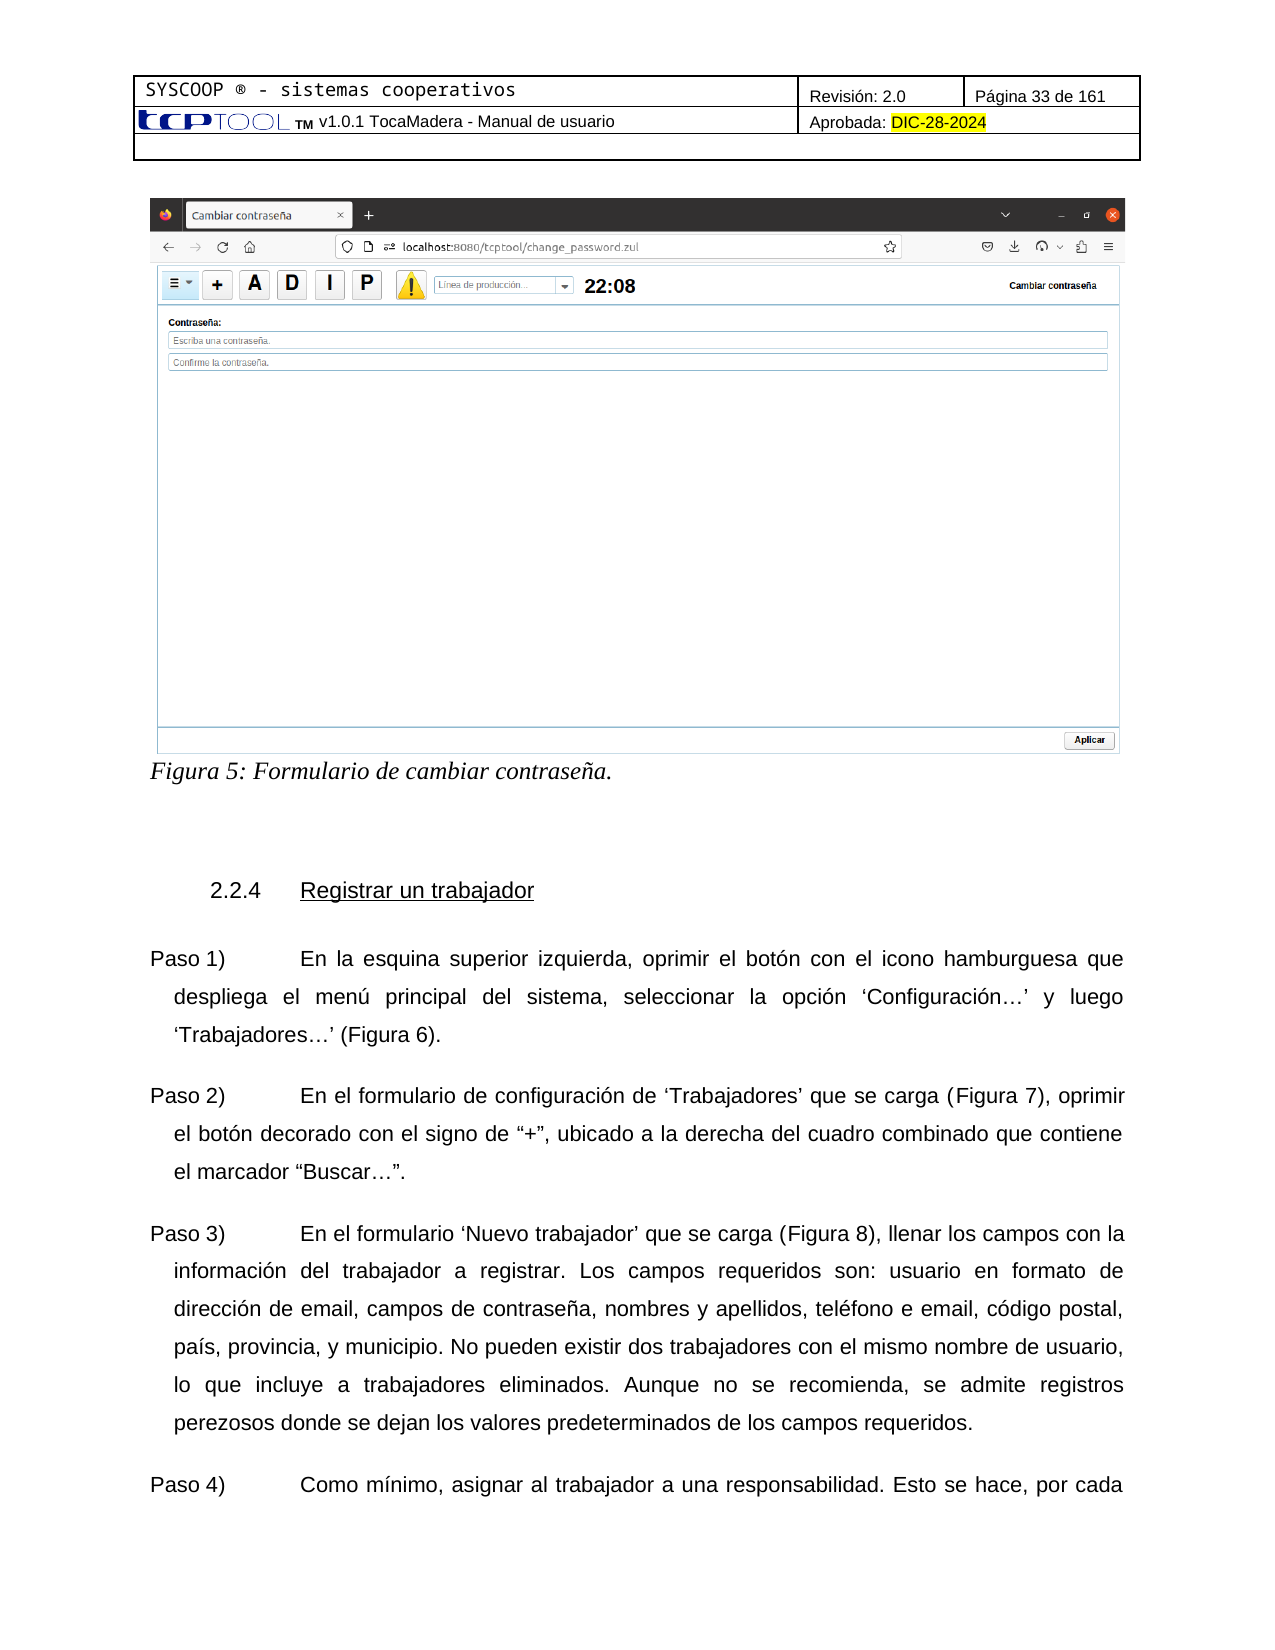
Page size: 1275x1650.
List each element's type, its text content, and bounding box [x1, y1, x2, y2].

picture [138, 110, 290, 130]
list En el formulario ‘Nuevo trabajador’ que se carga (Figura 8), llenar los campos con la información del trabajador a registrar. Los campos requeridos son: usuario en formato de dirección de email, campos de contraseña, nombres y apellidos, teléfono e email, código postal, país, provincia, y municipio. No pueden existir dos trabajadores con el mismo nombre de usuario, lo que incluye a trabajadores eliminados. Aunque no se recomienda, se admite registros perezosos donde se dejan los valores predeterminados de los campos requeridos. [150, 1221, 1125, 1435]
list Como mínimo, asignar al trabajador a una responsabilidad. Esto se hace, por cada [150, 1471, 1125, 1497]
picture [150, 198, 1125, 757]
list En la esquina superior izquierda, oprimir el botón con el icono hamburguesa que despliega el menú principal del sistema, seleccionar la opción ‘Configuración…’ y luego ‘Trabajadores…’ (Figura 6). [150, 946, 1125, 1047]
list En el formulario de configuración de ‘Trabajadores’ que se carga (Figura 7), oprimir el botón decorado con el signo de “+”, ubicado a la derecha del cuadro combinado que contiene el marcador “Buscar…”. [150, 1083, 1125, 1184]
subtitle Registrar un trabajador [210, 877, 1125, 904]
text Figura 5: Formulario de cambiar contraseña. [150, 757, 1125, 785]
